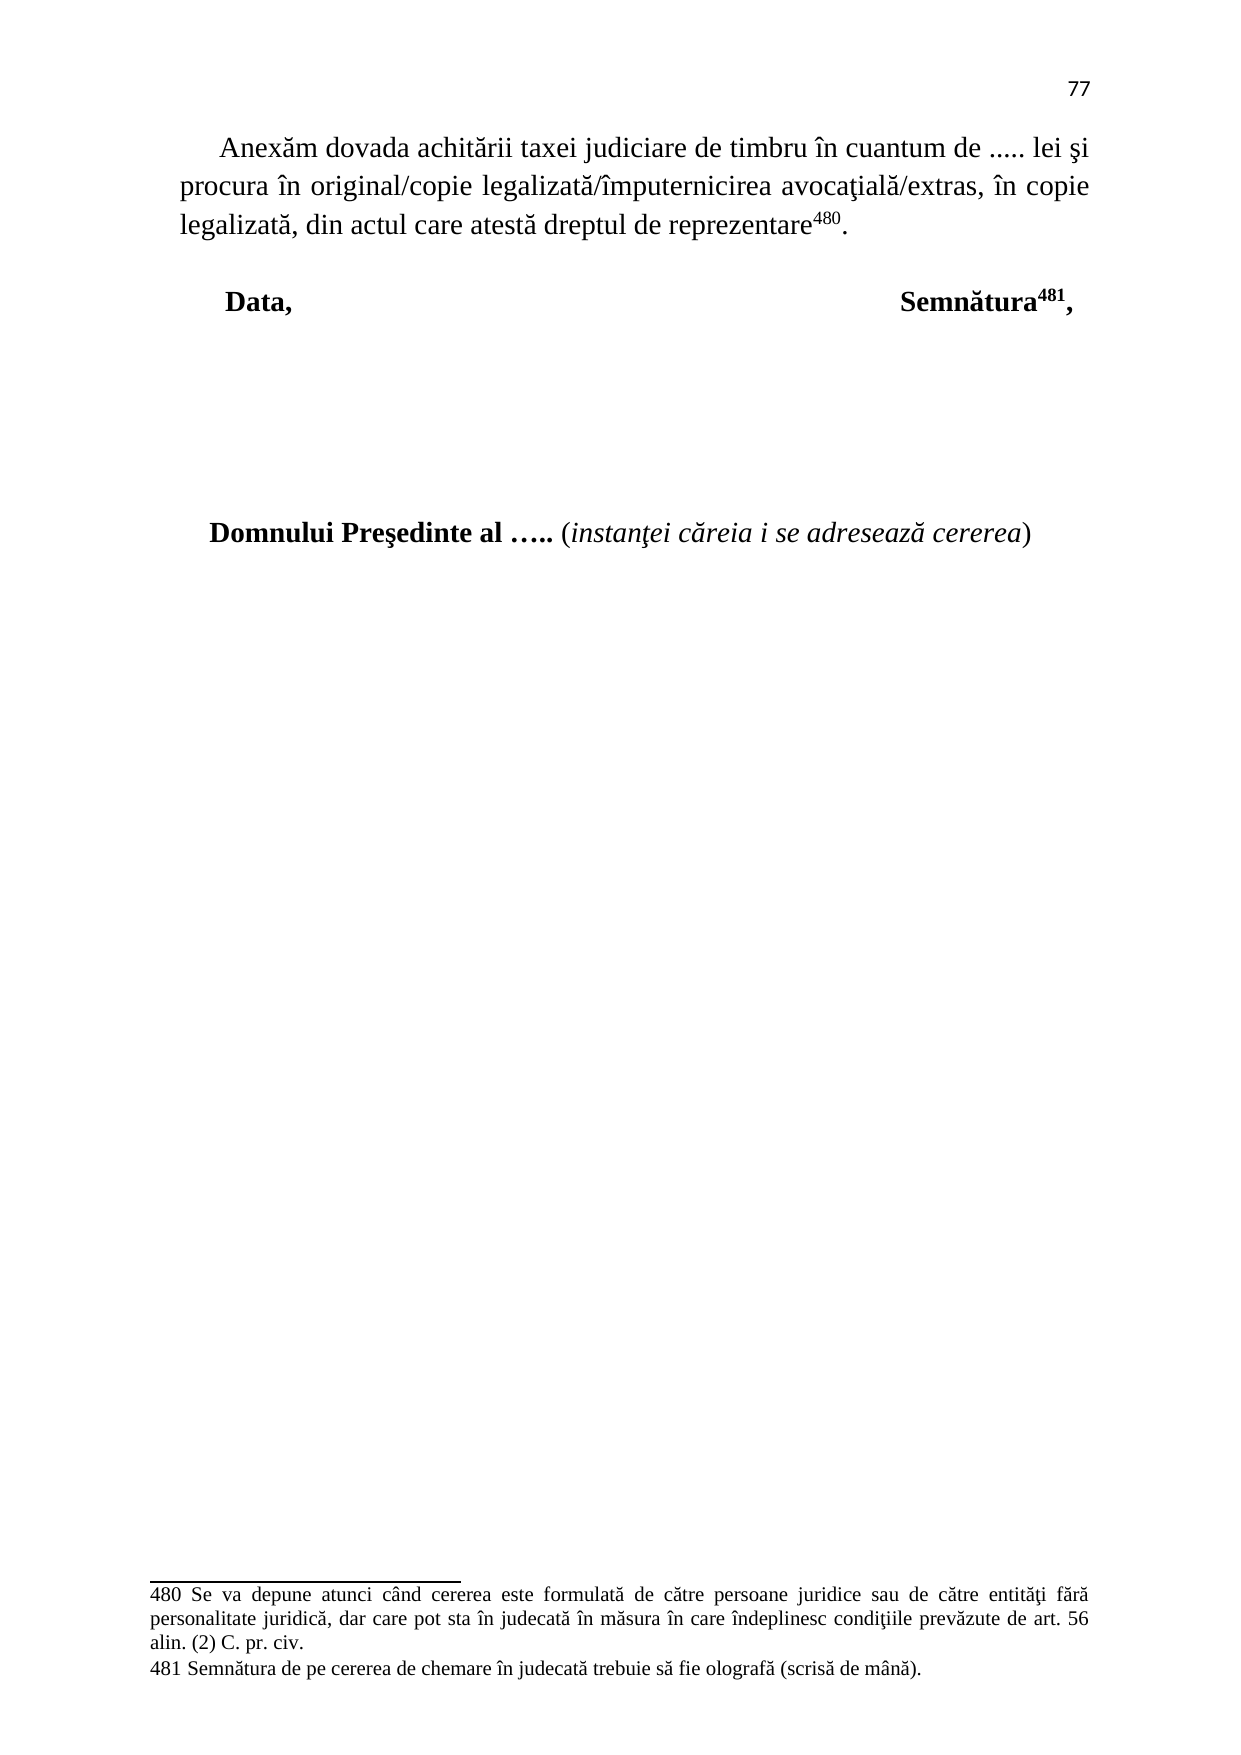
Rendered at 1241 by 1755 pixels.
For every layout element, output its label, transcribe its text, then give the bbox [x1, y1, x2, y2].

text Semnătura de pe cererea de chemare în judecată trebuie să fie olografă (scrisă de mână). [150, 1654, 1090, 1680]
text Anexăm dovada achitării taxei judiciare de timbru în cuantum de ..... lei şi procura în original/copie legalizată/împuternicirea avocaţială/extras, în copie legalizată, din actul care atestă dreptul de reprezentare. [150, 130, 1090, 241]
text Se va depune atunci când cererea este formulată de către persoane juridice sau de către entităţi fără personalitate juridică, dar care pot sta în judecată în măsura în care îndeplinesc condiţiile prevăzute de art. 56 alin. (2) C. pr. civ. [150, 1582, 1090, 1654]
text Domnului Preşedinte al ….. (instanţei căreia i se adresează cererea) [150, 515, 1090, 549]
text Data, Semnătura, [150, 284, 1090, 318]
